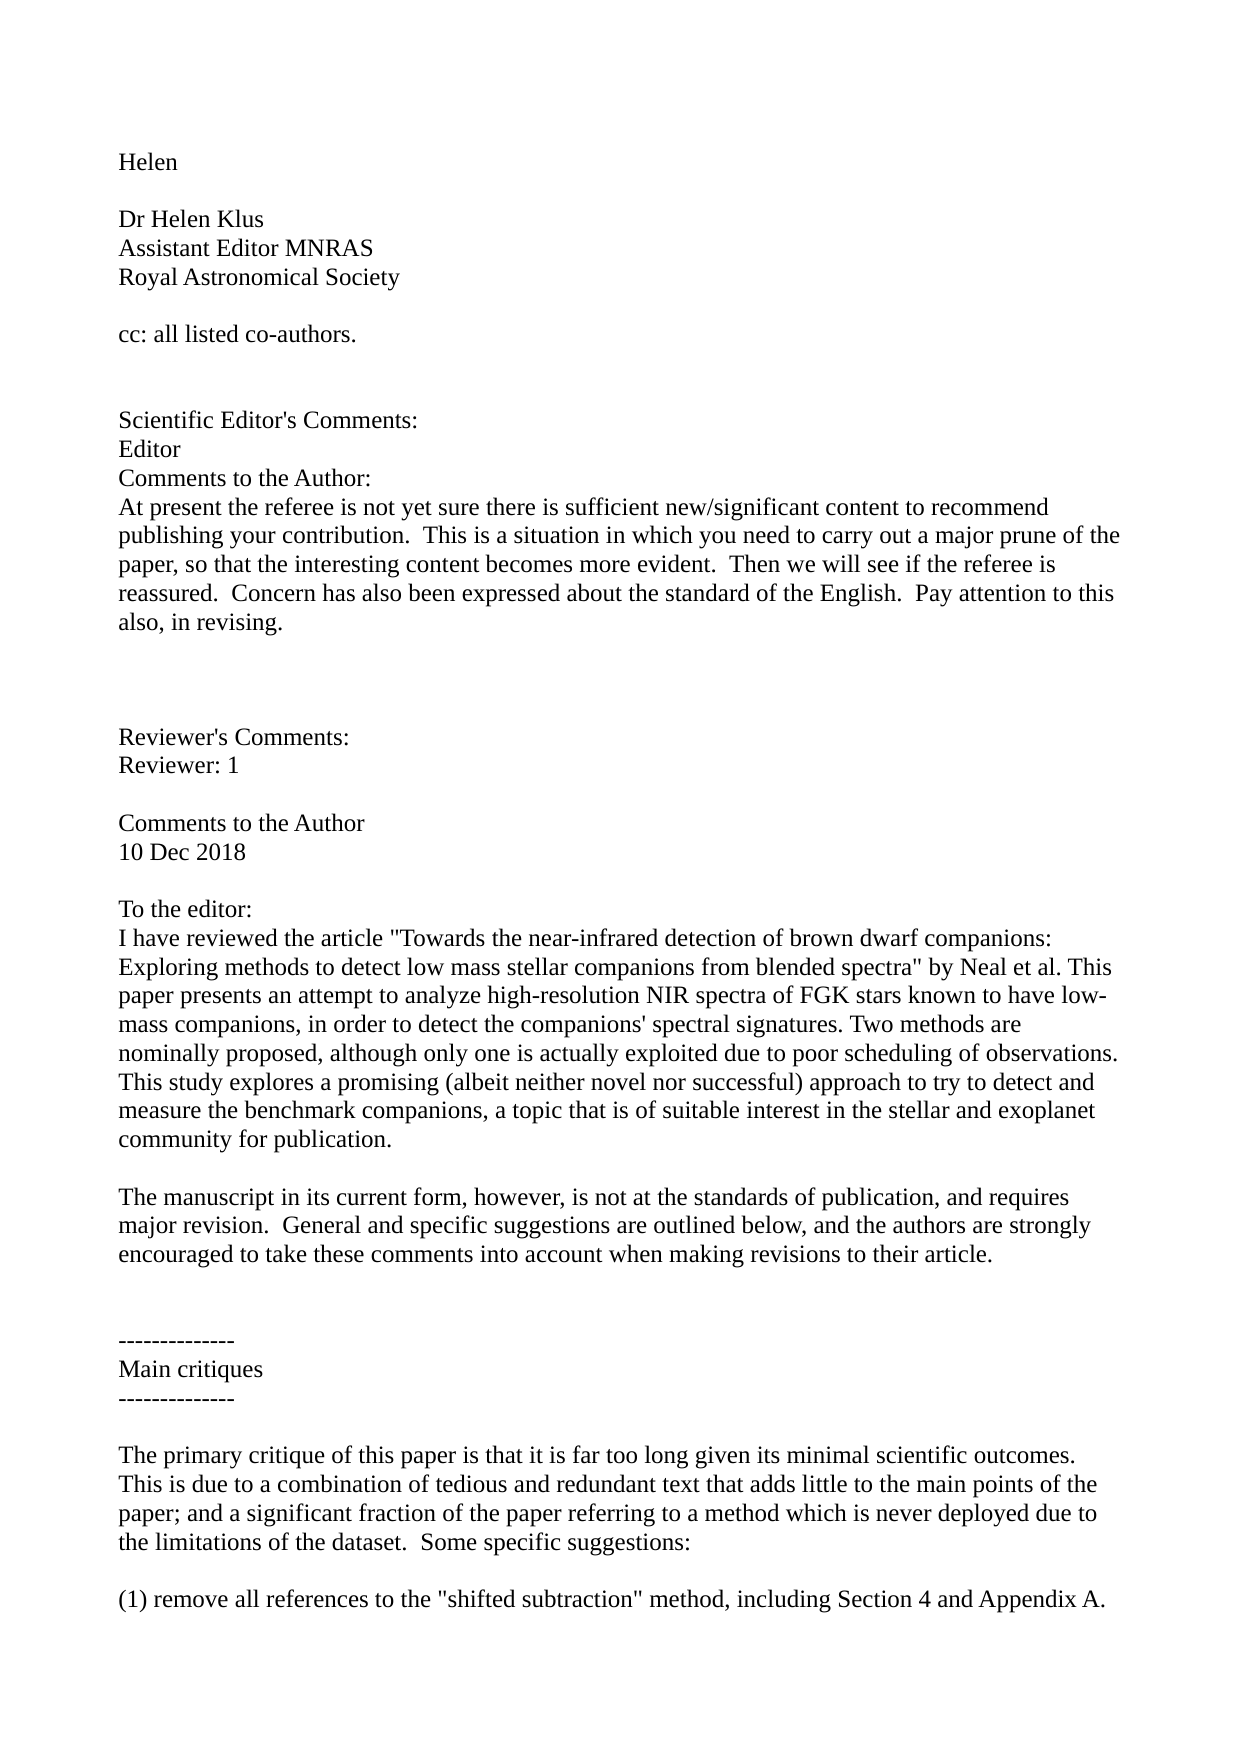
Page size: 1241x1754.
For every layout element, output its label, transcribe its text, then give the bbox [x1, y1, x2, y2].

text Helen Dr Helen Klus Assistant Editor MNRAS Royal Astronomical Society cc: all listed co-authors. Scientific Editor's Comments: Editor Comments to the Author: At present the referee is not yet sure there is sufficient new/significant content to recommend publishing your contribution. This is a situation in which you need to carry out a major prune of the paper, so that the interesting content becomes more evident. Then we will see if the referee is reassured. Concern has also been expressed about the standard of the English. Pay attention to this also, in revising. Reviewer's Comments: Reviewer: 1 Comments to the Author 10 Dec 2018 To the editor: I have reviewed the article "Towards the near-infrared detection of brown dwarf companions: Exploring methods to detect low mass stellar companions from blended spectra" by Neal et al. This paper presents an attempt to analyze high-resolution NIR spectra of FGK stars known to have low-mass companions, in order to detect the companions' spectral signatures. Two methods are nominally proposed, although only one is actually exploited due to poor scheduling of observations. This study explores a promising (albeit neither novel nor successful) approach to try to detect and measure the benchmark companions, a topic that is of suitable interest in the stellar and exoplanet community for publication. The manuscript in its current form, however, is not at the standards of publication, and requires major revision. General and specific suggestions are outlined below, and the authors are strongly encouraged to take these comments into account when making revisions to their article. -------------- Main critiques -------------- The primary critique of this paper is that it is far too long given its minimal scientific outcomes. This is due to a combination of tedious and redundant text that adds little to the main points of the paper; and a significant fraction of the paper referring to a method which is never deployed due to the limitations of the dataset. Some specific suggestions: (1) remove all references to the "shifted subtraction" method, including Section 4 and Appendix A. [118, 118, 1122, 1613]
